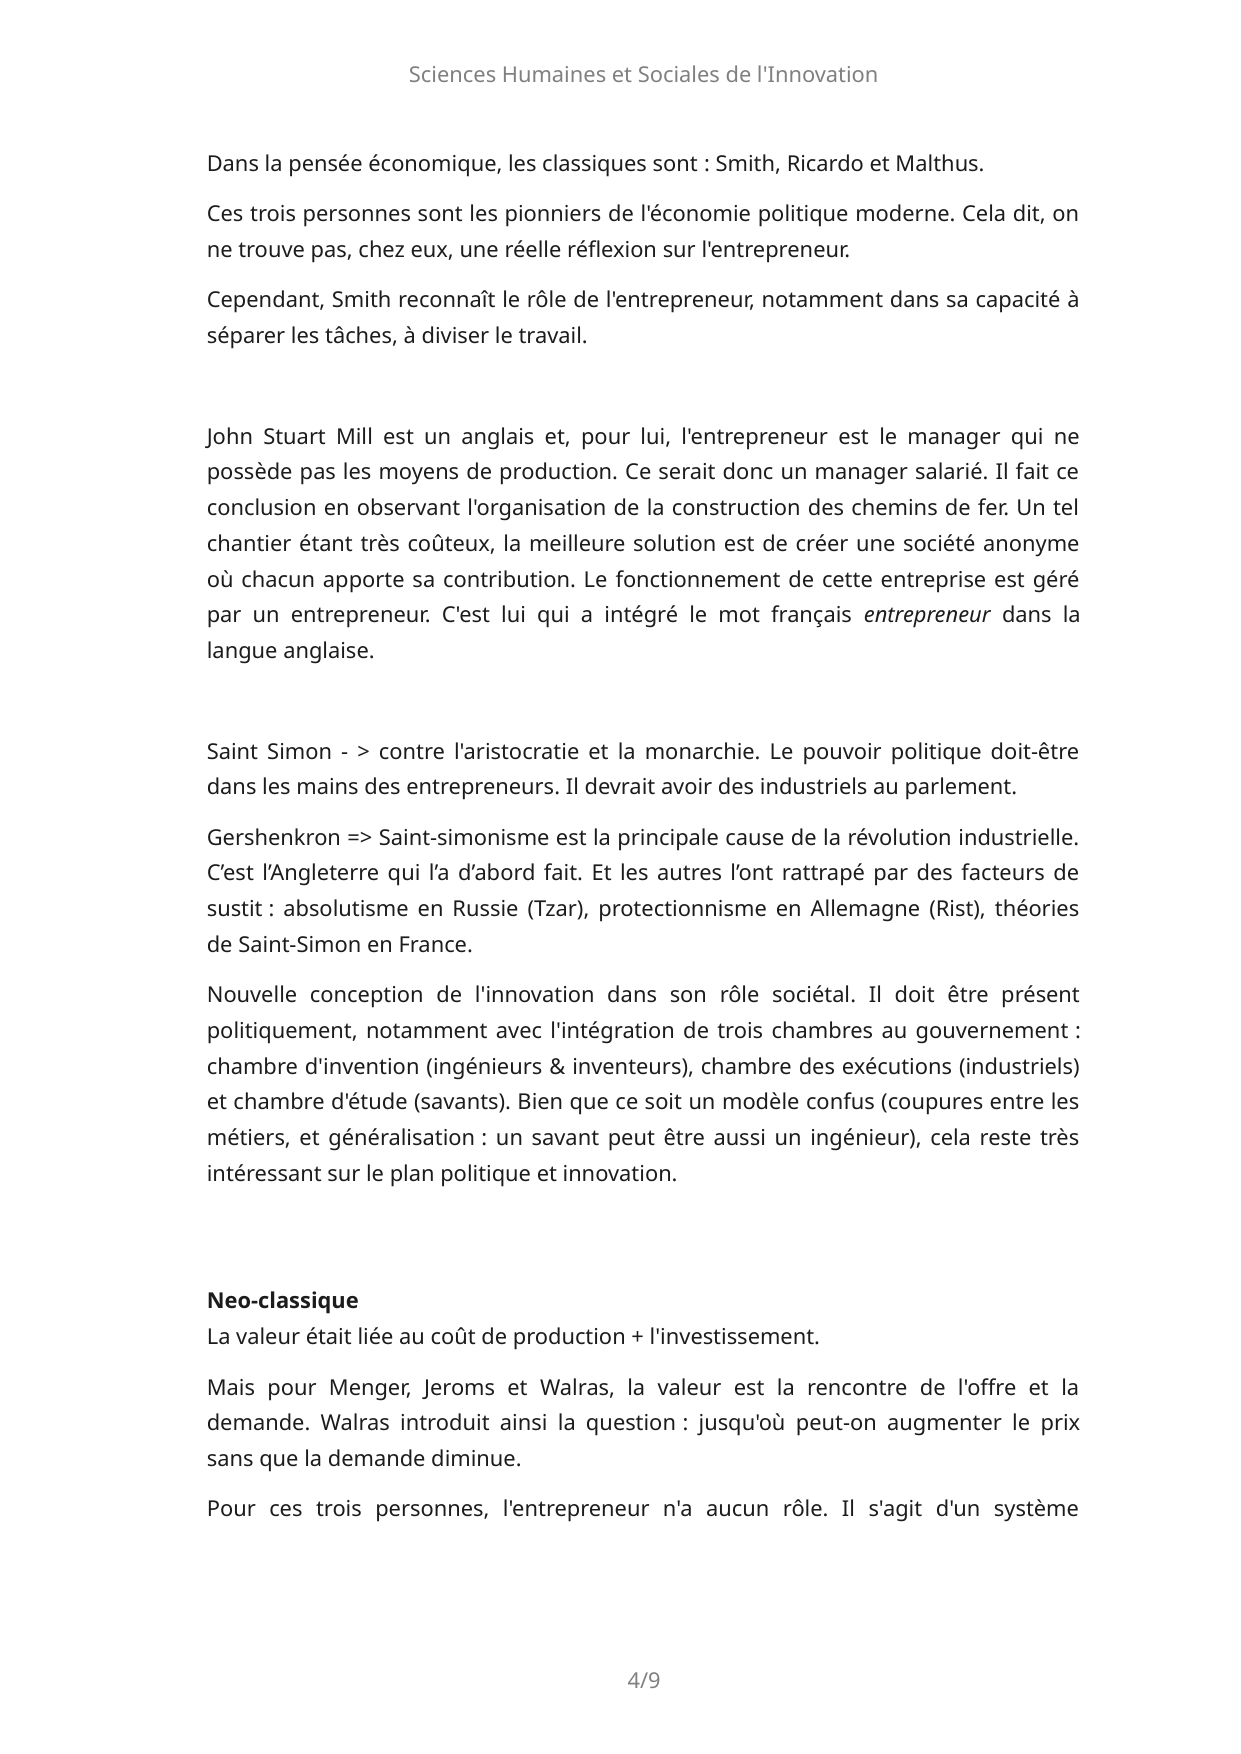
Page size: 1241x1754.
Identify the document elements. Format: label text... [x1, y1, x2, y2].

text Dans la pensée économique, les classiques sont : Smith, Ricardo et Malthus. [207, 148, 1081, 178]
text Gershenkron => Saint-simonisme est la principale cause de la révolution industrielle. C’est l’Angleterre qui l’a d’abord fait. Et les autres l’ont rattrapé par des facteurs de sustit : absolutisme en Russie (Tzar), protectionnisme en Allemagne (Rist), théories de Saint-Simon en France. [207, 822, 1081, 959]
text Pour ces trois personnes, l'entrepreneur n'a aucun rôle. Il s'agit d'un système [207, 1493, 1081, 1523]
text Ces trois personnes sont les pionniers de l'économie politique moderne. Cela dit, on ne trouve pas, chez eux, une réelle réflexion sur l'entrepreneur. [207, 198, 1081, 264]
text Cependant, Smith reconnaît le rôle de l'entrepreneur, notamment dans sa capacité à séparer les tâches, à diviser le travail. [207, 284, 1081, 350]
text Mais pour Menger, Jeroms et Walras, la valeur est la rencontre de l'offre et la demande. Walras introduit ainsi la question : jusqu'où peut-on augmenter le prix sans que la demande diminue. [207, 1372, 1081, 1473]
text Nouvelle conception de l'innovation dans son rôle sociétal. Il doit être présent politiquement, notamment avec l'intégration de trois chambres au gouvernement : chambre d'invention (ingénieurs & inventeurs), chambre des exécutions (industriels) et chambre d'étude (savants). Bien que ce soit un modèle confus (coupures entre les métiers, et généralisation : un savant peut être aussi un ingénieur), cela reste très intéressant sur le plan politique et innovation. [207, 979, 1081, 1188]
text La valeur était liée au coût de production + l'investissement. [207, 1321, 1081, 1351]
text Saint Simon - > contre l'aristocratie et la monarchie. Le pouvoir politique doit-être dans les mains des entrepreneurs. Il devrait avoir des industriels au parlement. [207, 736, 1081, 801]
text Neo-classique [207, 1286, 1081, 1315]
text John Stuart Mill est un anglais et, pour lui, l'entrepreneur est le manager qui ne possède pas les moyens de production. Ce serait donc un manager salarié. Il fait ce conclusion en observant l'organisation de la construction des chemins de fer. Un tel chantier étant très coûteux, la meilleure solution est de créer une société anonyme où chacun apporte sa contribution. Le fonctionnement de cette entreprise est géré par un entrepreneur. C'est lui qui a intégré le mot français entrepreneur dans la langue anglaise. [207, 421, 1081, 665]
